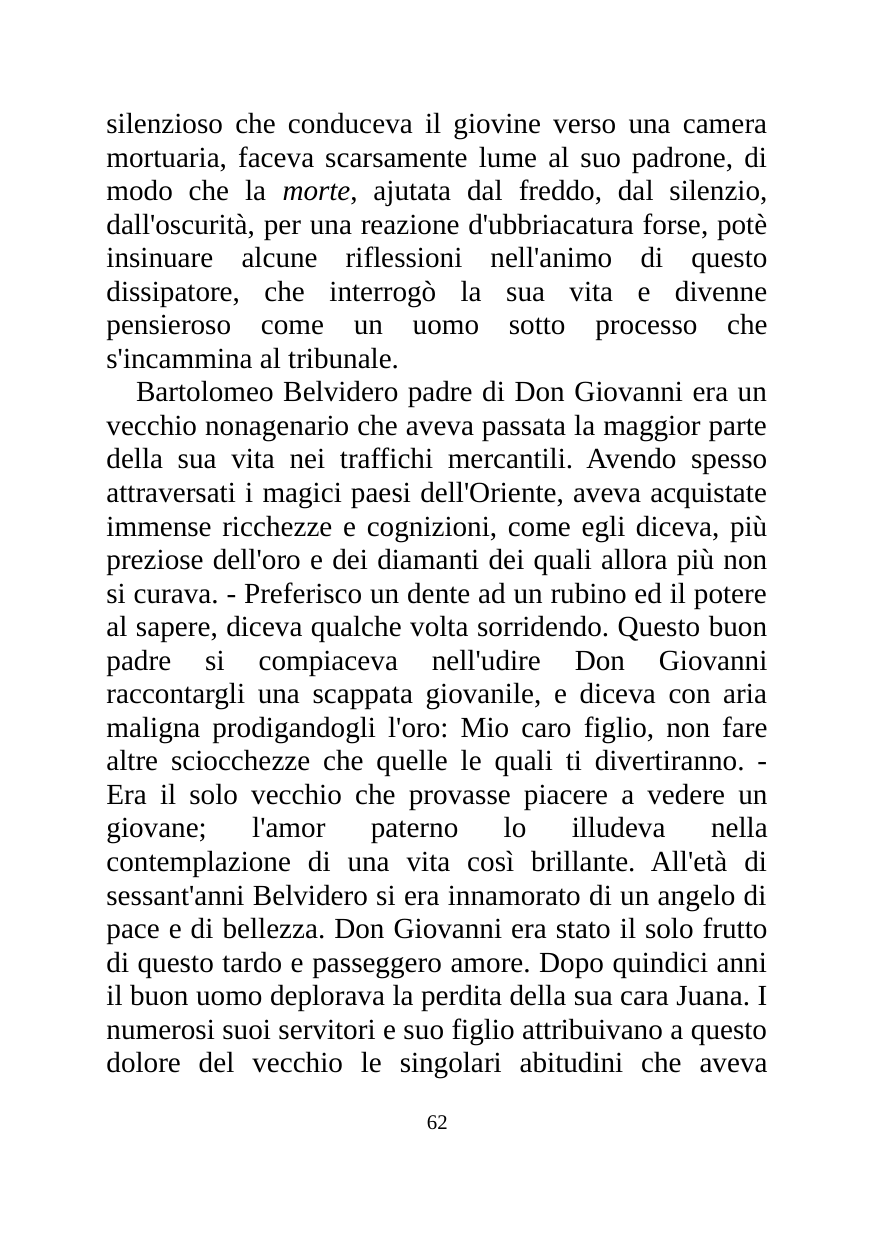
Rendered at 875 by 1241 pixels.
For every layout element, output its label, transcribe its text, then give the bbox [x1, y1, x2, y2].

text Bartolomeo Belvidero padre di Don Giovanni era un vecchio nonagenario che aveva passata la maggior parte della sua vita nei traffichi mercantili. Avendo spesso attraversati i magici paesi dell'Oriente, aveva acquistate immense ricchezze e cognizioni, come egli diceva, più preziose dell'oro e dei diamanti dei quali allora più non si curava. - Preferisco un dente ad un rubino ed il potere al sapere, diceva qualche volta sorridendo. Questo buon padre si compiaceva nell'udire Don Giovanni raccontargli una scappata giovanile, e diceva con aria maligna prodigandogli l'oro: Mio caro figlio, non fare altre sciocchezze che quelle le quali ti divertiranno. - Era il solo vecchio che provasse piacere a vedere un giovane; l'amor paterno lo illudeva nella contemplazione di una vita così brillante. All'età di sessant'anni Belvidero si era innamorato di un angelo di pace e di bellezza. Don Giovanni era stato il solo frutto di questo tardo e passeggero amore. Dopo quindici anni il buon uomo deplorava la perdita della sua cara Juana. I numerosi suoi servitori e suo figlio attribuivano a questo dolore del vecchio le singolari abitudini che aveva [106, 374, 768, 1079]
text silenzioso che conduceva il giovine verso una camera mortuaria, faceva scarsamente lume al suo padrone, di modo che la morte, ajutata dal freddo, dal silenzio, dall'oscurità, per una reazione d'ubbriacatura forse, potè insinuare alcune riflessioni nell'animo di questo dissipatore, che interrogò la sua vita e divenne pensieroso come un uomo sotto processo che s'incammina al tribunale. [106, 106, 768, 374]
